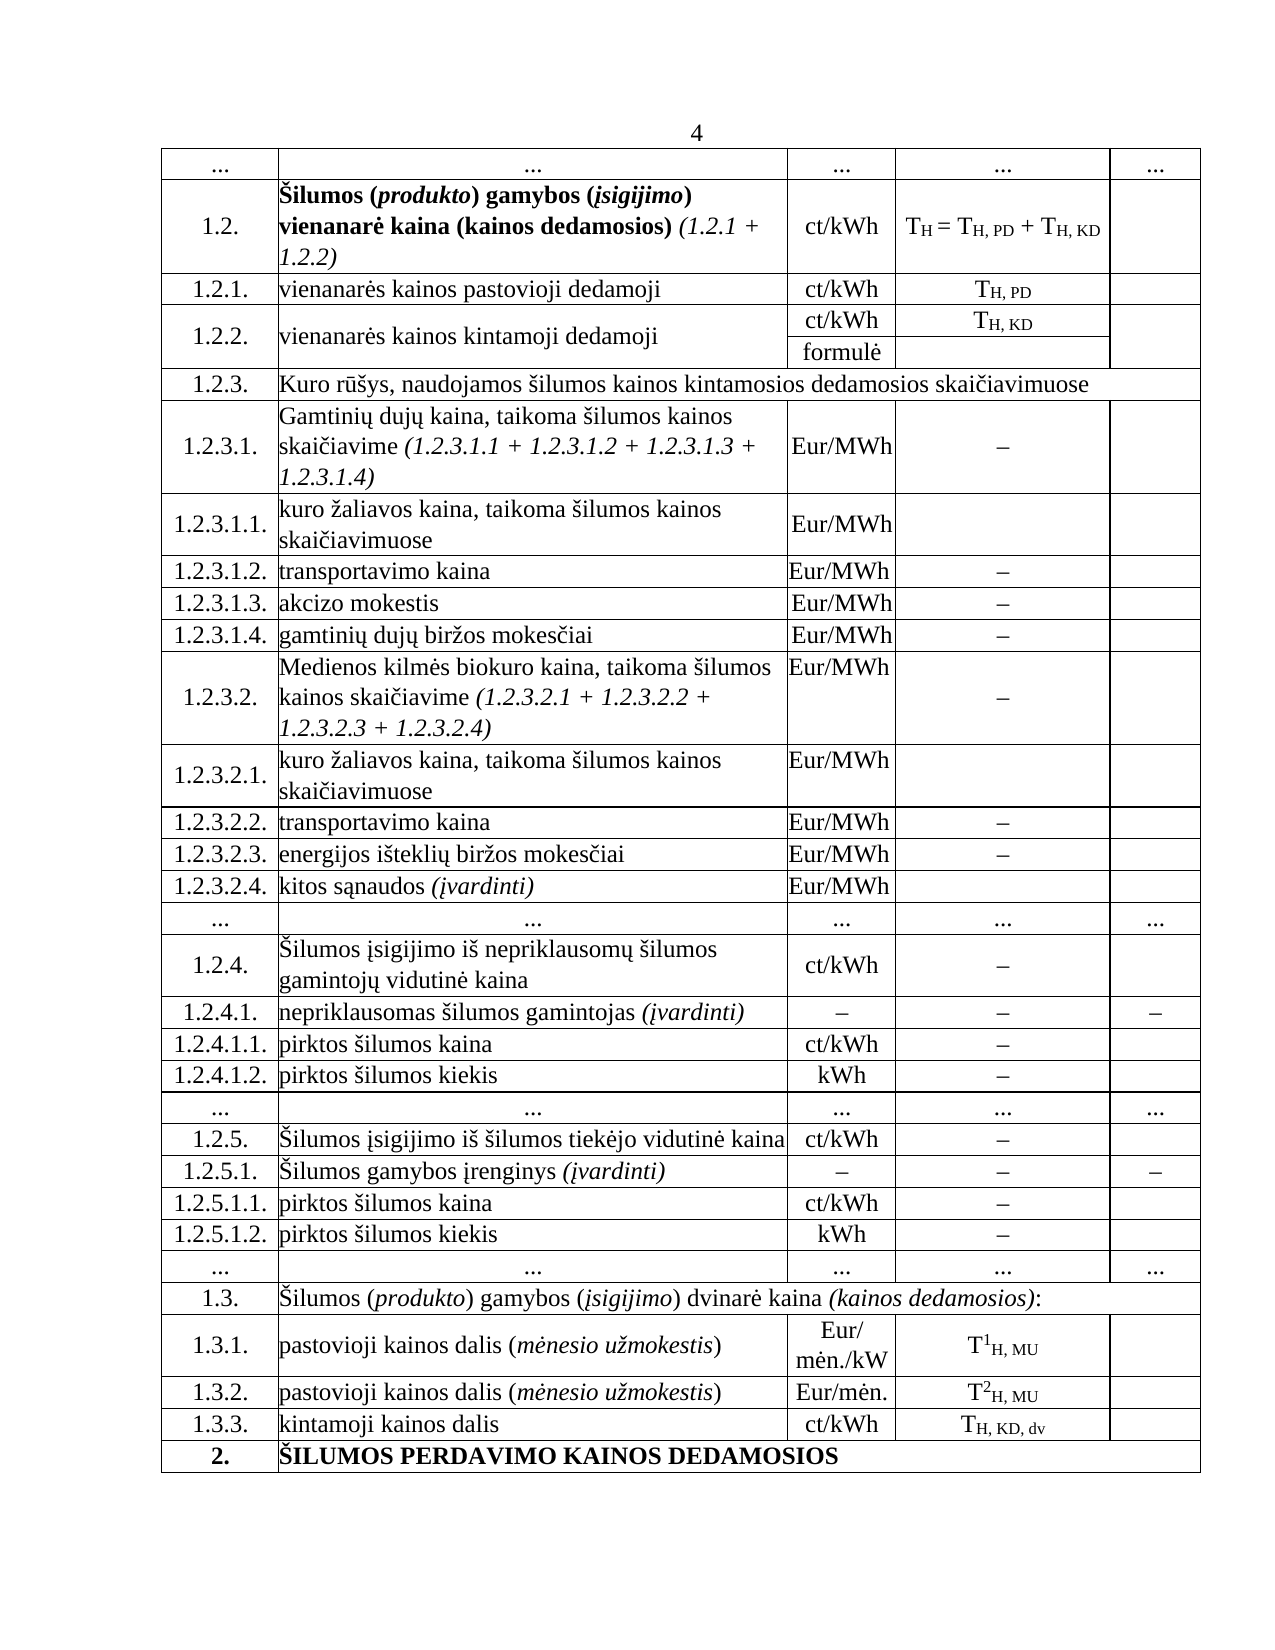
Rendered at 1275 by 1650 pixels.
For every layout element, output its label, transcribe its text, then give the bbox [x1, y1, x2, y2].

table_cell – [896, 1029, 1109, 1059]
table_cell ... [1111, 149, 1200, 179]
table_cell – [896, 1061, 1109, 1091]
table_cell [896, 745, 1109, 806]
table_cell – [896, 401, 1109, 493]
table_cell gamtinių dujų biržos mokesčiai [279, 620, 787, 651]
table_cell pastovioji kainos dalis (mėnesio užmokestis) [279, 1315, 787, 1376]
table_cell ... [279, 1093, 787, 1123]
table_cell Eur/MWh [788, 808, 895, 838]
table_cell 1.2.3.2.3. [162, 839, 278, 870]
table_cell T2H, MU [896, 1377, 1109, 1408]
table_cell ... [788, 903, 895, 933]
table_cell pirktos šilumos kaina [279, 1029, 787, 1059]
table_cell – [896, 556, 1109, 587]
table_cell [896, 871, 1109, 902]
table_cell kintamoji kainos dalis [279, 1409, 787, 1440]
table_cell 1.2.3. [162, 369, 278, 400]
table_cell 1.2.3.1.4. [162, 620, 278, 651]
table_cell ct/kWh [788, 935, 895, 996]
table_cell [896, 494, 1109, 555]
table_cell – [896, 1220, 1109, 1250]
table_cell kWh [788, 1061, 895, 1091]
table_cell Eur/MWh [788, 839, 895, 870]
table_cell – [1111, 997, 1200, 1028]
table_cell 1.2.3.2.2. [162, 808, 278, 838]
table_cell [1111, 1315, 1200, 1376]
table_cell ct/kWh [788, 305, 895, 336]
table_cell [1111, 1188, 1200, 1218]
table_cell 1.2.1. [162, 274, 278, 304]
table_cell – [1111, 1156, 1200, 1187]
table_cell – [896, 808, 1109, 838]
table_cell ... [896, 903, 1109, 933]
table_cell transportavimo kaina [279, 808, 787, 838]
table_cell Eur/MWh [788, 588, 895, 619]
table_cell kitos sąnaudos (įvardinti) [279, 871, 787, 902]
table_cell Eur/MWh [788, 652, 895, 744]
table_cell Eur/MWh [788, 401, 895, 493]
table_cell [1111, 401, 1200, 493]
table_cell ... [279, 149, 787, 179]
table_cell pastovioji kainos dalis (mėnesio užmokestis) [279, 1377, 787, 1408]
table_cell 2. [162, 1441, 278, 1472]
table_cell ct/kWh [788, 274, 895, 304]
table_cell pirktos šilumos kiekis [279, 1061, 787, 1091]
table_cell ... [162, 149, 278, 179]
table_cell 1.2.2. [162, 305, 278, 368]
table_cell pirktos šilumos kiekis [279, 1220, 787, 1250]
table_cell Eur/MWh [788, 556, 895, 587]
table_cell 1.2.3.1.3. [162, 588, 278, 619]
table_cell – [896, 1156, 1109, 1187]
table_cell TH, KD, dv [896, 1409, 1109, 1440]
table_cell nepriklausomas šilumos gamintojas (įvardinti) [279, 997, 787, 1028]
table_cell 1.3.2. [162, 1377, 278, 1408]
table_cell ... [788, 1251, 895, 1282]
table_cell ... [788, 1093, 895, 1123]
table_cell [1111, 839, 1200, 870]
table_cell 1.2.4.1.1. [162, 1029, 278, 1059]
table_cell TH, KD [896, 305, 1109, 336]
table_cell ... [162, 1251, 278, 1282]
table_cell ... [279, 1251, 787, 1282]
table_cell [1111, 652, 1200, 744]
table_cell [1111, 871, 1200, 902]
table_cell ... [896, 1093, 1109, 1123]
table_cell [1111, 180, 1200, 273]
table_cell 1.2.3.1. [162, 401, 278, 493]
table_cell ... [788, 149, 895, 179]
table_cell 1.2.3.2. [162, 652, 278, 744]
table_cell ... [896, 149, 1109, 179]
table_cell Šilumos gamybos įrenginys (įvardinti) [279, 1156, 787, 1187]
table_cell ct/kWh [788, 1409, 895, 1440]
table_cell Eur/MWh [788, 620, 895, 651]
table_cell Kuro rūšys, naudojamos šilumos kainos kintamosios dedamosios skaičiavimuose [279, 369, 1200, 400]
table_cell ... [162, 1093, 278, 1123]
table_cell – [896, 1124, 1109, 1155]
table_cell [1111, 935, 1200, 996]
table_cell Šilumos įsigijimo iš šilumos tiekėjo vidutinė kaina [279, 1124, 787, 1155]
table_cell Medienos kilmės biokuro kaina, taikoma šilumos kainos skaičiavime (1.2.3.2.1 + 1.2.3.2.2 + 1.2.3.2.3 + 1.2.3.2.4) [279, 652, 787, 744]
table_cell Eur/MWh [788, 494, 895, 555]
table_cell 1.3.1. [162, 1315, 278, 1376]
table_cell T1H, MU [896, 1315, 1109, 1376]
table_cell ... [279, 903, 787, 933]
table_cell – [896, 652, 1109, 744]
table_cell akcizo mokestis [279, 588, 787, 619]
table_cell [1111, 1124, 1200, 1155]
table_cell TH = TH, PD + TH, KD [896, 180, 1109, 273]
table_cell 1.2.5.1.2. [162, 1220, 278, 1250]
table_cell ... [896, 1251, 1109, 1282]
table_cell 1.2.4. [162, 935, 278, 996]
table_cell kuro žaliavos kaina, taikoma šilumos kainos skaičiavimuose [279, 745, 787, 806]
table_cell [1111, 1061, 1200, 1091]
table_cell kuro žaliavos kaina, taikoma šilumos kainos skaičiavimuose [279, 494, 787, 555]
table_cell – [896, 839, 1109, 870]
table_cell Eur/MWh [788, 745, 895, 806]
table_cell [1111, 556, 1200, 587]
table_cell [1111, 305, 1200, 368]
table_cell [1111, 1029, 1200, 1059]
table_cell [1111, 494, 1200, 555]
table_cell kWh [788, 1220, 895, 1250]
table_cell – [896, 620, 1109, 651]
table_cell [1111, 1409, 1200, 1440]
table_cell – [896, 935, 1109, 996]
table_cell 1.2.5.1.1. [162, 1188, 278, 1218]
table_cell [1111, 274, 1200, 304]
table_cell ... [1111, 1093, 1200, 1123]
table_cell – [896, 997, 1109, 1028]
table_cell vienanarės kainos pastovioji dedamoji [279, 274, 787, 304]
table_cell ... [1111, 903, 1200, 933]
table_cell ... [162, 903, 278, 933]
table_cell Šilumos (produkto) gamybos (įsigijimo) dvinarė kaina (kainos dedamosios): [279, 1283, 1200, 1314]
table_cell pirktos šilumos kaina [279, 1188, 787, 1218]
table_cell 1.2.3.1.1. [162, 494, 278, 555]
table_cell vienanarės kainos kintamoji dedamoji [279, 305, 787, 368]
table_cell ct/kWh [788, 1029, 895, 1059]
table_cell Eur/mėn. [788, 1377, 895, 1408]
table_cell Šilumos įsigijimo iš nepriklausomų šilumos gamintojų vidutinė kaina [279, 935, 787, 996]
table_cell 1.2.3.2.4. [162, 871, 278, 902]
table_cell formulė [788, 337, 895, 368]
table_cell TH, PD [896, 274, 1109, 304]
table_cell transportavimo kaina [279, 556, 787, 587]
table_cell 1.2.4.1.2. [162, 1061, 278, 1091]
table_cell [1111, 745, 1200, 806]
table_cell energijos išteklių biržos mokesčiai [279, 839, 787, 870]
table_cell ŠILUMOS PERDAVIMO KAINOS DEDAMOSIOS [279, 1441, 1200, 1472]
table_cell 1.3.3. [162, 1409, 278, 1440]
table_cell [1111, 1220, 1200, 1250]
table_cell Šilumos (produkto) gamybos (įsigijimo) vienanarė kaina (kainos dedamosios) (1.2.1 + 1.2.2) [279, 180, 787, 273]
table_cell [1111, 588, 1200, 619]
table_cell ct/kWh [788, 1124, 895, 1155]
table_cell 1.2. [162, 180, 278, 273]
table_cell [1111, 808, 1200, 838]
table_cell ct/kWh [788, 1188, 895, 1218]
table_cell 1.2.5. [162, 1124, 278, 1155]
table_cell – [896, 588, 1109, 619]
table_cell – [788, 997, 895, 1028]
table_cell 1.2.4.1. [162, 997, 278, 1028]
table_cell Gamtinių dujų kaina, taikoma šilumos kainos skaičiavime (1.2.3.1.1 + 1.2.3.1.2 + 1.2.3.1.3 + 1.2.3.1.4) [279, 401, 787, 493]
table_cell – [788, 1156, 895, 1187]
table_cell [1111, 620, 1200, 651]
table_cell 1.2.5.1. [162, 1156, 278, 1187]
table_cell 1.2.3.1.2. [162, 556, 278, 587]
table_cell – [896, 1188, 1109, 1218]
table_cell Eur/MWh [788, 871, 895, 902]
table_cell ... [1111, 1251, 1200, 1282]
table_cell [1111, 1377, 1200, 1408]
table_cell ct/kWh [788, 180, 895, 273]
table_cell 1.3. [162, 1283, 278, 1314]
table_cell [896, 337, 1109, 368]
table_cell Eur/mėn./kW [788, 1315, 895, 1376]
table_cell 1.2.3.2.1. [162, 745, 278, 806]
